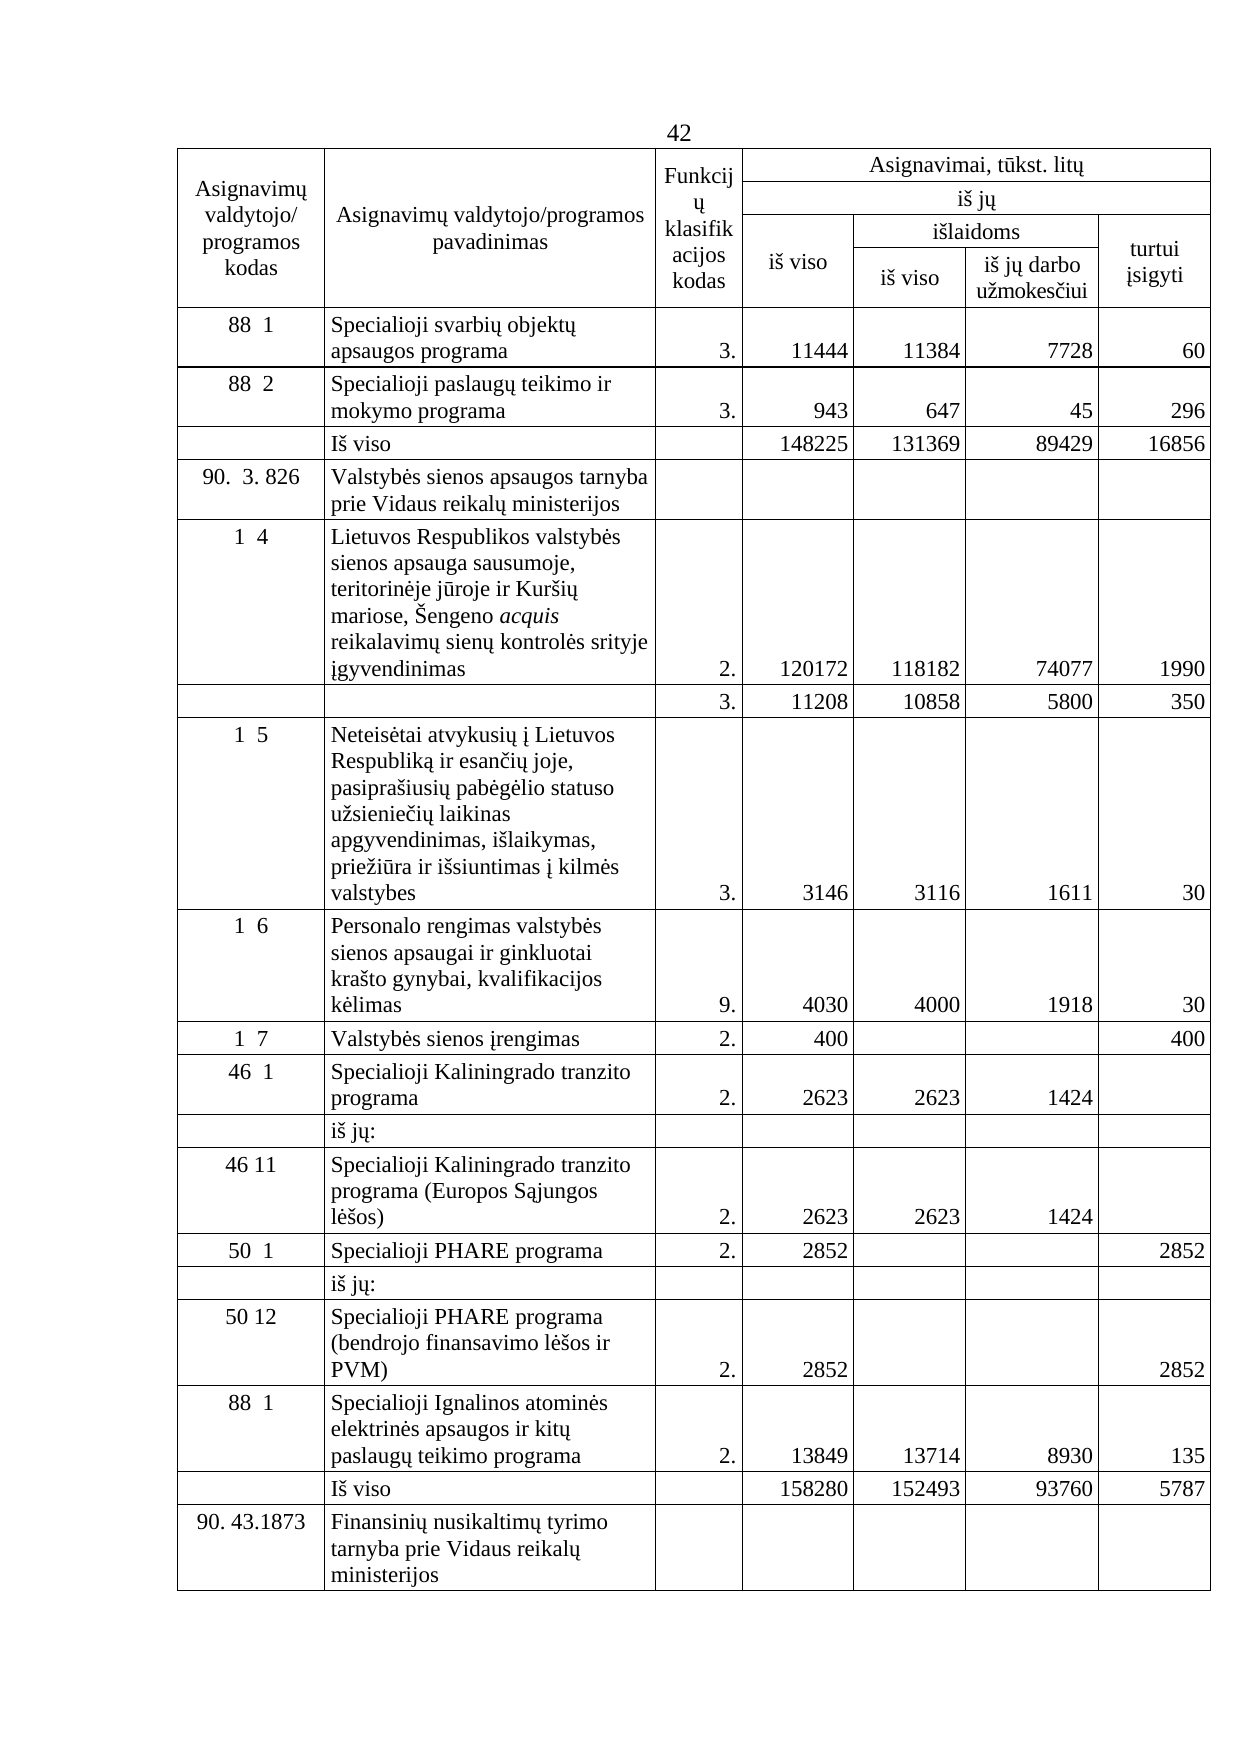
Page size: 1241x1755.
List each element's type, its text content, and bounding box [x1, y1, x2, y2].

table_cell 88 1 [178, 1386, 324, 1471]
table_cell 3146 [743, 718, 853, 908]
table_cell [966, 460, 1098, 519]
table_cell [178, 427, 324, 459]
table_cell 400 [743, 1022, 853, 1054]
table_cell Specialioji svarbių objektų apsaugos programa [325, 308, 655, 366]
table_cell [178, 1267, 324, 1299]
table_cell 2623 [743, 1148, 853, 1233]
table_cell 9. [656, 910, 742, 1021]
table_cell 89429 [966, 427, 1098, 459]
table_cell 13714 [854, 1386, 965, 1471]
table_cell 296 [1099, 368, 1210, 426]
table_cell [325, 685, 655, 717]
table_cell 11208 [743, 685, 853, 717]
table_cell Specialioji paslaugų teikimo ir mokymo programa [325, 368, 655, 426]
table_cell 45 [966, 368, 1098, 426]
table_cell [178, 1115, 324, 1147]
table_cell Neteisėtai atvykusių į Lietuvos Respubliką ir esančių joje, pasiprašiusių pabėgėlio statuso užsieniečių laikinas apgyvendinimas, išlaikymas, priežiūra ir išsiuntimas į kilmės valstybes [325, 718, 655, 908]
table_cell 46 11 [178, 1148, 324, 1233]
table_cell Valstybės sienos apsaugos tarnyba prie Vidaus reikalų ministerijos [325, 460, 655, 519]
table_cell [854, 1300, 965, 1385]
table_cell [854, 460, 965, 519]
table_cell 2852 [1099, 1234, 1210, 1266]
table_cell 10858 [854, 685, 965, 717]
table_cell 11384 [854, 308, 965, 366]
table_cell 943 [743, 368, 853, 426]
table_cell 2. [656, 1148, 742, 1233]
table_cell 74077 [966, 520, 1098, 684]
table_cell 2852 [743, 1300, 853, 1385]
table_header Funkcijų klasifikacijos kodas [656, 149, 742, 307]
table_cell 158280 [743, 1472, 853, 1504]
table_cell 131369 [854, 427, 965, 459]
table_cell 2. [656, 1234, 742, 1266]
table_cell 1990 [1099, 520, 1210, 684]
table_cell [1099, 1267, 1210, 1299]
table_header Asignavimai, tūkst. litų [743, 149, 1210, 181]
table_cell [966, 1267, 1098, 1299]
table_cell 88 2 [178, 368, 324, 426]
table_cell [178, 1472, 324, 1504]
table_cell 1424 [966, 1055, 1098, 1113]
table_cell 4030 [743, 910, 853, 1021]
table_cell 2623 [854, 1148, 965, 1233]
table_cell Finansinių nusikaltimų tyrimo tarnyba prie Vidaus reikalų ministerijos [325, 1505, 655, 1590]
table_cell 2852 [743, 1234, 853, 1266]
table_cell [1099, 460, 1210, 519]
table_cell iš viso [854, 248, 965, 307]
table_cell [1099, 1055, 1210, 1113]
table_cell iš viso [743, 215, 853, 307]
table_cell 50 12 [178, 1300, 324, 1385]
table_cell 46 1 [178, 1055, 324, 1113]
table_cell 120172 [743, 520, 853, 684]
table_cell 1 5 [178, 718, 324, 908]
table_cell [743, 1505, 853, 1590]
table_cell 3. [656, 368, 742, 426]
table_cell 2. [656, 1022, 742, 1054]
table_cell [854, 1115, 965, 1147]
table_cell [966, 1505, 1098, 1590]
table_cell 11444 [743, 308, 853, 366]
table_cell 5800 [966, 685, 1098, 717]
table_cell Valstybės sienos įrengimas [325, 1022, 655, 1054]
table_cell išlaidoms [854, 215, 1098, 247]
table_cell 3. [656, 718, 742, 908]
table_cell Specialioji Kaliningrado tranzito programa (Europos Sąjungos lėšos) [325, 1148, 655, 1233]
table_cell 2. [656, 1386, 742, 1471]
table_cell 1 6 [178, 910, 324, 1021]
table_cell 2. [656, 1055, 742, 1113]
table_cell Personalo rengimas valstybės sienos apsaugai ir ginkluotai krašto gynybai, kvalifikacijos kėlimas [325, 910, 655, 1021]
table_cell Specialioji Ignalinos atominės elektrinės apsaugos ir kitų paslaugų teikimo programa [325, 1386, 655, 1471]
table_cell [1099, 1505, 1210, 1590]
table_cell [656, 460, 742, 519]
table_cell 2623 [854, 1055, 965, 1113]
table_cell iš jų: [325, 1115, 655, 1147]
table_cell Lietuvos Respublikos valstybės sienos apsauga sausumoje, teritorinėje jūroje ir Kuršių mariose, Šengeno acquis reikalavimų sienų kontrolės srityje įgyvendinimas [325, 520, 655, 684]
table_cell 5787 [1099, 1472, 1210, 1504]
table_cell [656, 1267, 742, 1299]
table_cell Specialioji PHARE programa [325, 1234, 655, 1266]
table_cell 30 [1099, 718, 1210, 908]
table_cell 350 [1099, 685, 1210, 717]
table_cell 88 1 [178, 308, 324, 366]
table_header Asignavimų valdytojo/ programos kodas [178, 149, 324, 307]
table_cell [966, 1300, 1098, 1385]
table_cell Specialioji Kaliningrado tranzito programa [325, 1055, 655, 1113]
table_cell [743, 1115, 853, 1147]
table_cell 93760 [966, 1472, 1098, 1504]
table_cell iš jų darbo užmokesčiui [966, 248, 1098, 307]
table_cell [656, 1505, 742, 1590]
table_cell 2852 [1099, 1300, 1210, 1385]
table_cell 148225 [743, 427, 853, 459]
table_cell 90. 3. 826 [178, 460, 324, 519]
table_cell 90. 43.1873 [178, 1505, 324, 1590]
table_cell 4000 [854, 910, 965, 1021]
table_cell [966, 1022, 1098, 1054]
table_cell 647 [854, 368, 965, 426]
table_cell 2623 [743, 1055, 853, 1113]
table_cell 3. [656, 685, 742, 717]
table_cell iš jų: [325, 1267, 655, 1299]
table_cell [178, 685, 324, 717]
table_cell [966, 1115, 1098, 1147]
table_cell 3. [656, 308, 742, 366]
table_cell [854, 1267, 965, 1299]
table_cell 152493 [854, 1472, 965, 1504]
table_cell [656, 1115, 742, 1147]
table_cell 1 4 [178, 520, 324, 684]
table_cell 8930 [966, 1386, 1098, 1471]
table_cell [656, 1472, 742, 1504]
table_cell 2. [656, 520, 742, 684]
table_cell 1611 [966, 718, 1098, 908]
table_cell 1 7 [178, 1022, 324, 1054]
table_cell [743, 1267, 853, 1299]
table_cell 400 [1099, 1022, 1210, 1054]
table_cell [854, 1022, 965, 1054]
table_cell 1424 [966, 1148, 1098, 1233]
table_cell 30 [1099, 910, 1210, 1021]
table_cell [966, 1234, 1098, 1266]
table_cell [854, 1505, 965, 1590]
table_cell 60 [1099, 308, 1210, 366]
table_cell 118182 [854, 520, 965, 684]
table_cell iš jų [743, 182, 1210, 214]
table_cell 2. [656, 1300, 742, 1385]
table_cell 16856 [1099, 427, 1210, 459]
table_cell [656, 427, 742, 459]
table_cell 1918 [966, 910, 1098, 1021]
table_cell 7728 [966, 308, 1098, 366]
table_cell [1099, 1148, 1210, 1233]
table_cell [743, 460, 853, 519]
table_cell [854, 1234, 965, 1266]
table_cell 13849 [743, 1386, 853, 1471]
table_cell [1099, 1115, 1210, 1147]
table_cell 50 1 [178, 1234, 324, 1266]
table_cell turtui įsigyti [1099, 215, 1210, 307]
table_cell Iš viso [325, 1472, 655, 1504]
table_cell Iš viso [325, 427, 655, 459]
table_cell 135 [1099, 1386, 1210, 1471]
table_header Asignavimų valdytojo/programos pavadinimas [325, 149, 655, 307]
table_cell 3116 [854, 718, 965, 908]
table_cell Specialioji PHARE programa (bendrojo finansavimo lėšos ir PVM) [325, 1300, 655, 1385]
